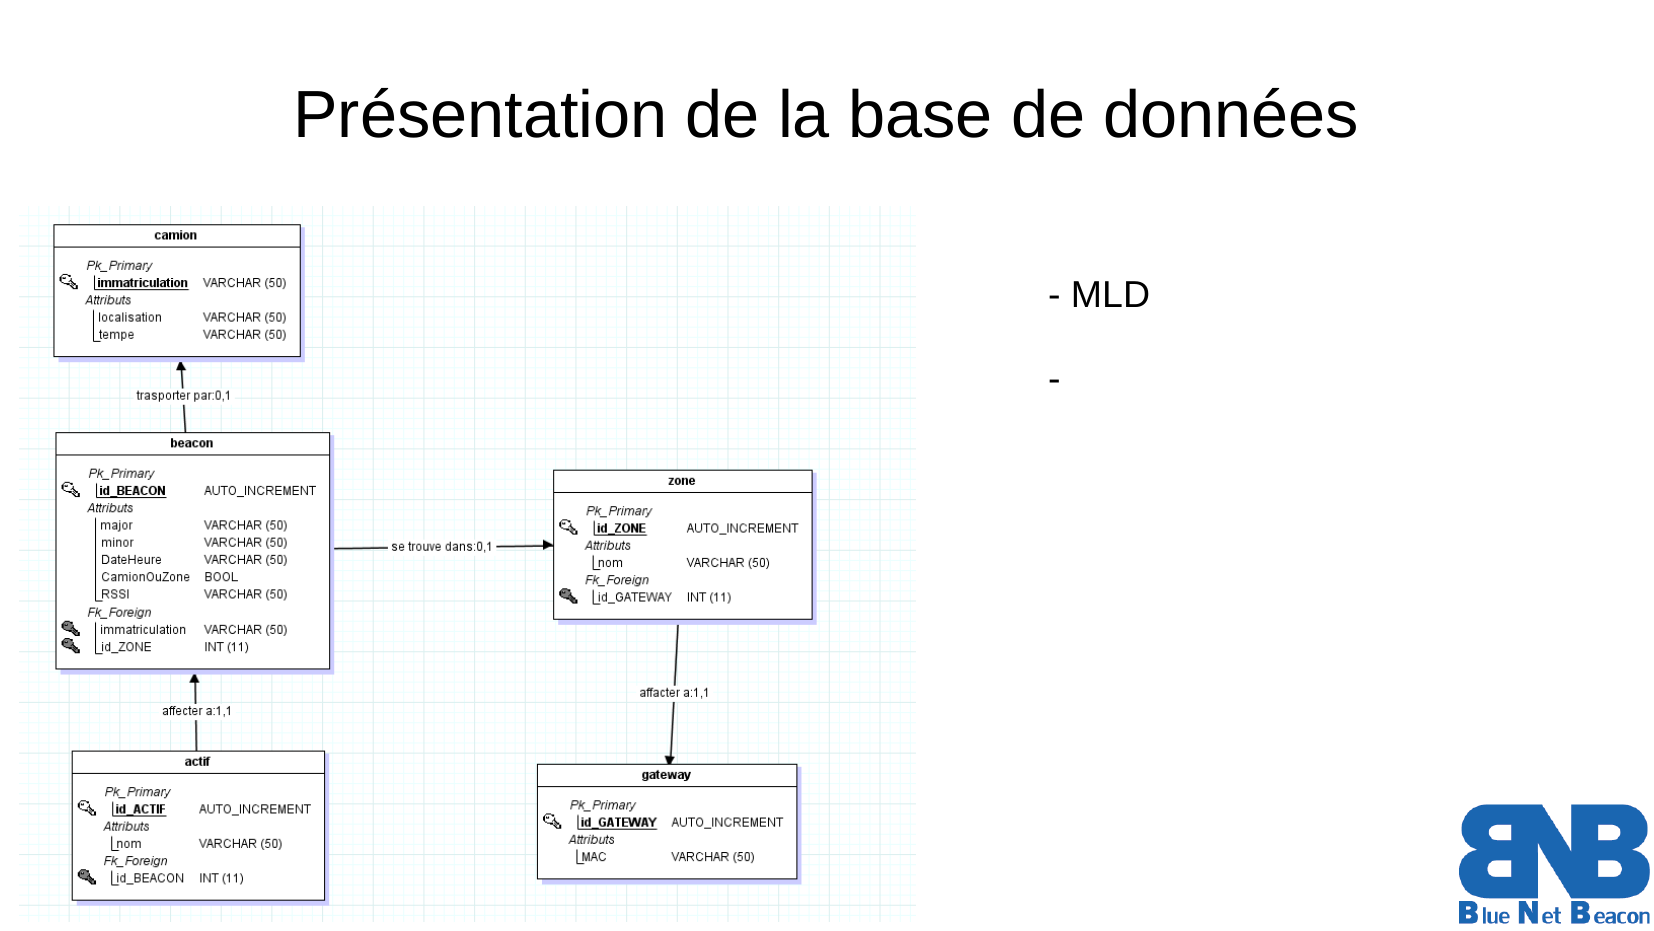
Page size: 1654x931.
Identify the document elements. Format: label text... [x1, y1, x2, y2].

picture [1459, 797, 1650, 930]
title Présentation de la base de données [82, 37, 1571, 193]
picture [19, 206, 916, 922]
text_box - MLD - [1033, 265, 1565, 407]
